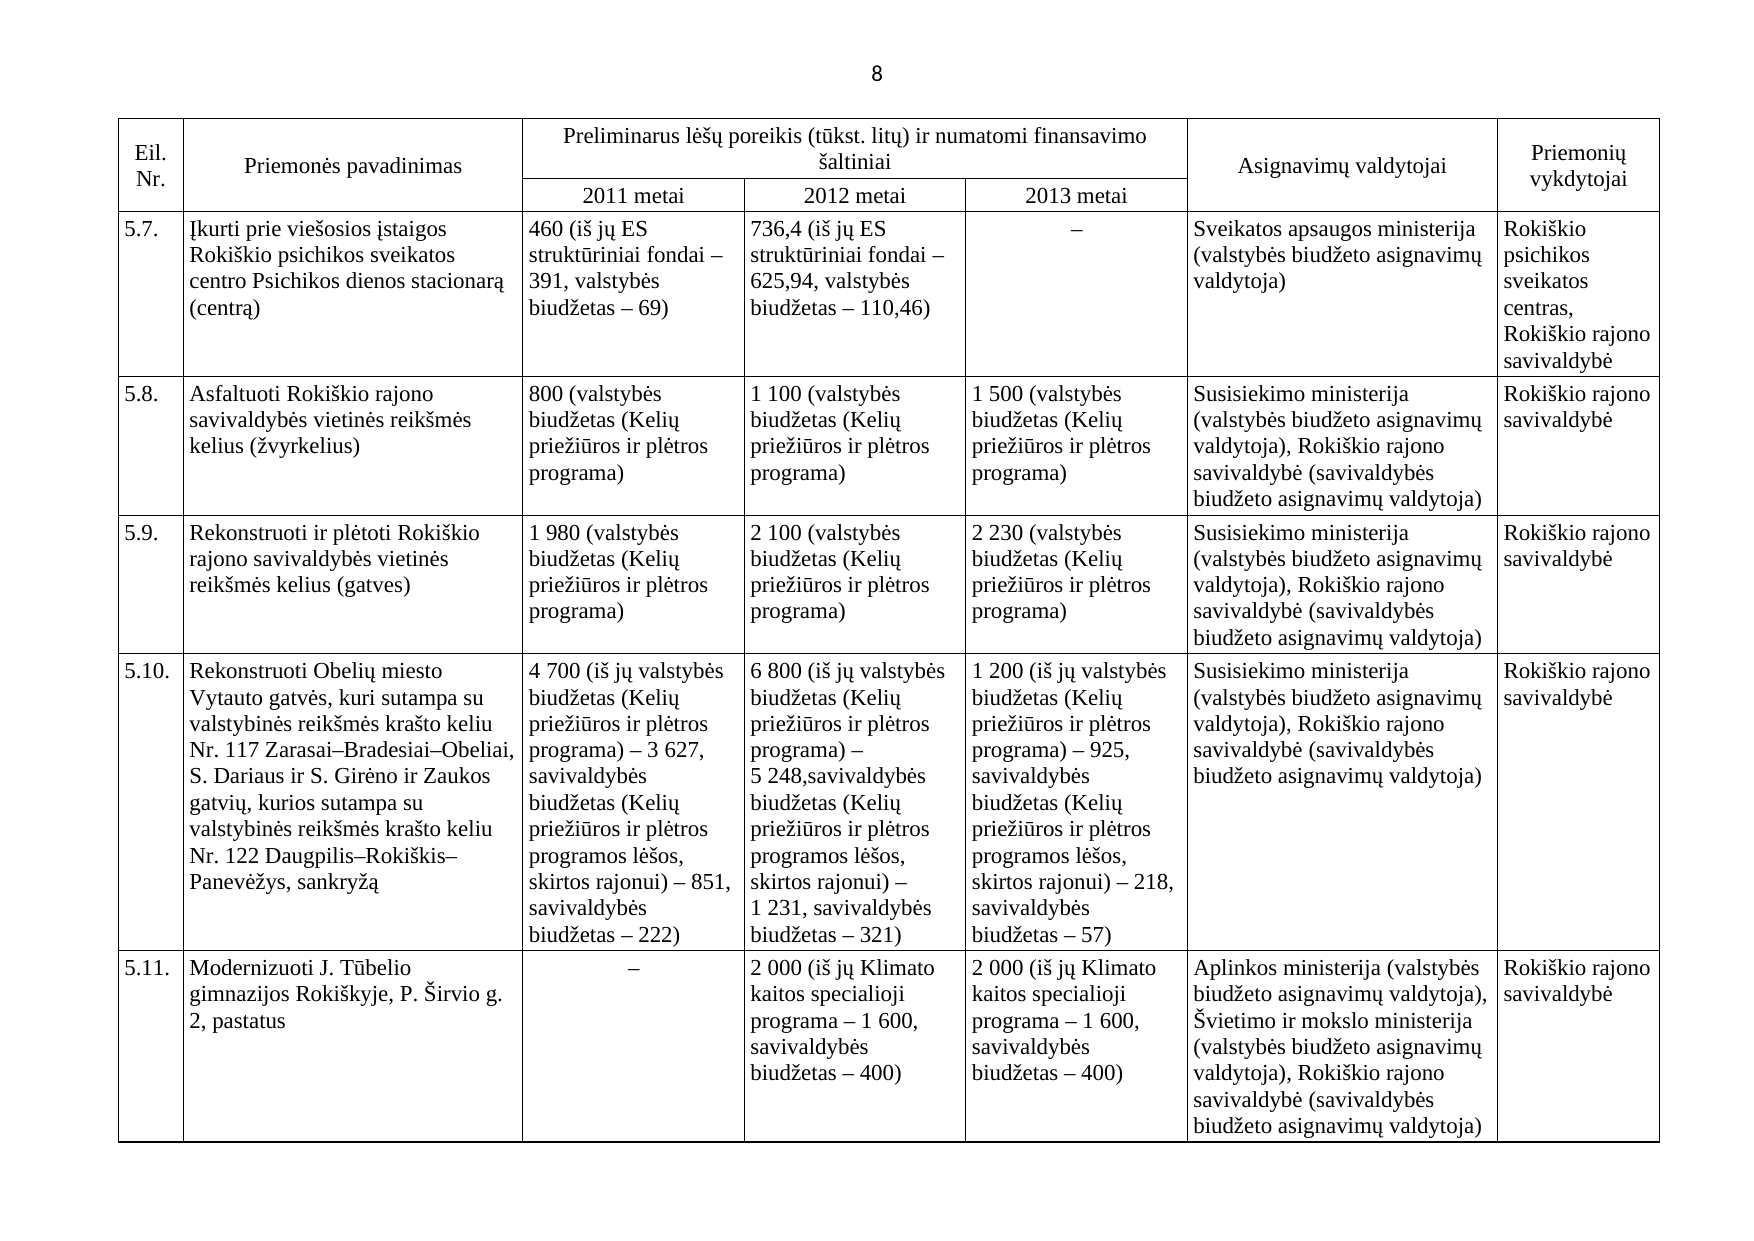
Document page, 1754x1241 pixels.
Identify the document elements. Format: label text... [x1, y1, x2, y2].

table_cell – [523, 951, 744, 1141]
table_cell Rekonstruoti Obelių miesto Vytauto gatvės, kuri sutampa su valstybinės reikšmės krašto keliu Nr. 117 Zarasai–Bradesiai–Obeliai, S. Dariaus ir S. Girėno ir Zaukos gatvių, kurios sutampa su valstybinės reikšmės krašto keliu Nr. 122 Daugpilis–Rokiškis–Panevėžys, sankryžą [184, 654, 522, 950]
table_cell Susisiekimo ministerija (valstybės biudžeto asignavimų valdytoja), Rokiškio rajono savivaldybė (savivaldybės biudžeto asignavimų valdytoja) [1188, 377, 1497, 514]
table_cell Rokiškio psichikos sveikatos centras, Rokiškio rajono savivaldybė [1498, 212, 1659, 376]
table_cell 2 100 (valstybės biudžetas (Kelių priežiūros ir plėtros programa) [745, 516, 965, 653]
table_cell Asfaltuoti Rokiškio rajono savivaldybės vietinės reikšmės kelius (žvyrkelius) [184, 377, 522, 514]
table_cell Aplinkos ministerija (valstybės biudžeto asignavimų valdytoja), Švietimo ir mokslo ministerija (valstybės biudžeto asignavimų valdytoja), Rokiškio rajono savivaldybė (savivaldybės biudžeto asignavimų valdytoja) [1188, 951, 1497, 1141]
table_cell Susisiekimo ministerija (valstybės biudžeto asignavimų valdytoja), Rokiškio rajono savivaldybė (savivaldybės biudžeto asignavimų valdytoja) [1188, 654, 1497, 950]
table_cell Rekonstruoti ir plėtoti Rokiškio rajono savivaldybės vietinės reikšmės kelius (gatves) [184, 516, 522, 653]
table_header Eil. Nr. [119, 119, 183, 211]
table_header Preliminarus lėšų poreikis (tūkst. litų) ir numatomi finansavimo šaltiniai [523, 119, 1187, 178]
table_cell 2011 metai [523, 179, 744, 211]
table_cell Rokiškio rajono savivaldybė [1498, 516, 1659, 653]
table_cell Modernizuoti J. Tūbelio gimnazijos Rokiškyje, P. Širvio g. 2, pastatus [184, 951, 522, 1141]
table_cell Rokiškio rajono savivaldybė [1498, 951, 1659, 1141]
table_cell 800 (valstybės biudžetas (Kelių priežiūros ir plėtros programa) [523, 377, 744, 514]
table_cell 5.7. [119, 212, 183, 376]
table_cell 5.8. [119, 377, 183, 514]
table_cell Susisiekimo ministerija (valstybės biudžeto asignavimų valdytoja), Rokiškio rajono savivaldybė (savivaldybės biudžeto asignavimų valdytoja) [1188, 516, 1497, 653]
table_cell – [966, 212, 1187, 376]
table_header Priemonių vykdytojai [1498, 119, 1659, 211]
table_cell 2 230 (valstybės biudžetas (Kelių priežiūros ir plėtros programa) [966, 516, 1187, 653]
table_cell 1 200 (iš jų valstybės biudžetas (Kelių priežiūros ir plėtros programa) – 925, savivaldybės biudžetas (Kelių priežiūros ir plėtros programos lėšos, skirtos rajonui) – 218, savivaldybės biudžetas – 57) [966, 654, 1187, 950]
table_cell 2012 metai [745, 179, 965, 211]
table_cell Rokiškio rajono savivaldybė [1498, 654, 1659, 950]
table_cell 5.9. [119, 516, 183, 653]
table_cell 4 700 (iš jų valstybės biudžetas (Kelių priežiūros ir plėtros programa) – 3 627, savivaldybės biudžetas (Kelių priežiūros ir plėtros programos lėšos, skirtos rajonui) – 851, savivaldybės biudžetas – 222) [523, 654, 744, 950]
table_header Asignavimų valdytojai [1188, 119, 1497, 211]
table_cell 1 500 (valstybės biudžetas (Kelių priežiūros ir plėtros programa) [966, 377, 1187, 514]
table_cell 5.11. [119, 951, 183, 1141]
table_cell 1 100 (valstybės biudžetas (Kelių priežiūros ir plėtros programa) [745, 377, 965, 514]
table_cell Sveikatos apsaugos ministerija (valstybės biudžeto asignavimų valdytoja) [1188, 212, 1497, 376]
table_cell 1 980 (valstybės biudžetas (Kelių priežiūros ir plėtros programa) [523, 516, 744, 653]
table_cell 2013 metai [966, 179, 1187, 211]
table_cell 736,4 (iš jų ES struktūriniai fondai – 625,94, valstybės biudžetas – 110,46) [745, 212, 965, 376]
table_cell 2 000 (iš jų Klimato kaitos specialioji programa – 1 600, savivaldybės biudžetas – 400) [745, 951, 965, 1141]
table_cell 5.10. [119, 654, 183, 950]
table_cell 2 000 (iš jų Klimato kaitos specialioji programa – 1 600, savivaldybės biudžetas – 400) [966, 951, 1187, 1141]
table_cell Įkurti prie viešosios įstaigos Rokiškio psichikos sveikatos centro Psichikos dienos stacionarą (centrą) [184, 212, 522, 376]
table_header Priemonės pavadinimas [184, 119, 522, 211]
table_cell Rokiškio rajono savivaldybė [1498, 377, 1659, 514]
table_cell 460 (iš jų ES struktūriniai fondai – 391, valstybės biudžetas – 69) [523, 212, 744, 376]
table_cell 6 800 (iš jų valstybės biudžetas (Kelių priežiūros ir plėtros programa) – 5 248,savivaldybės biudžetas (Kelių priežiūros ir plėtros programos lėšos, skirtos rajonui) – 1 231, savivaldybės biudžetas – 321) [745, 654, 965, 950]
